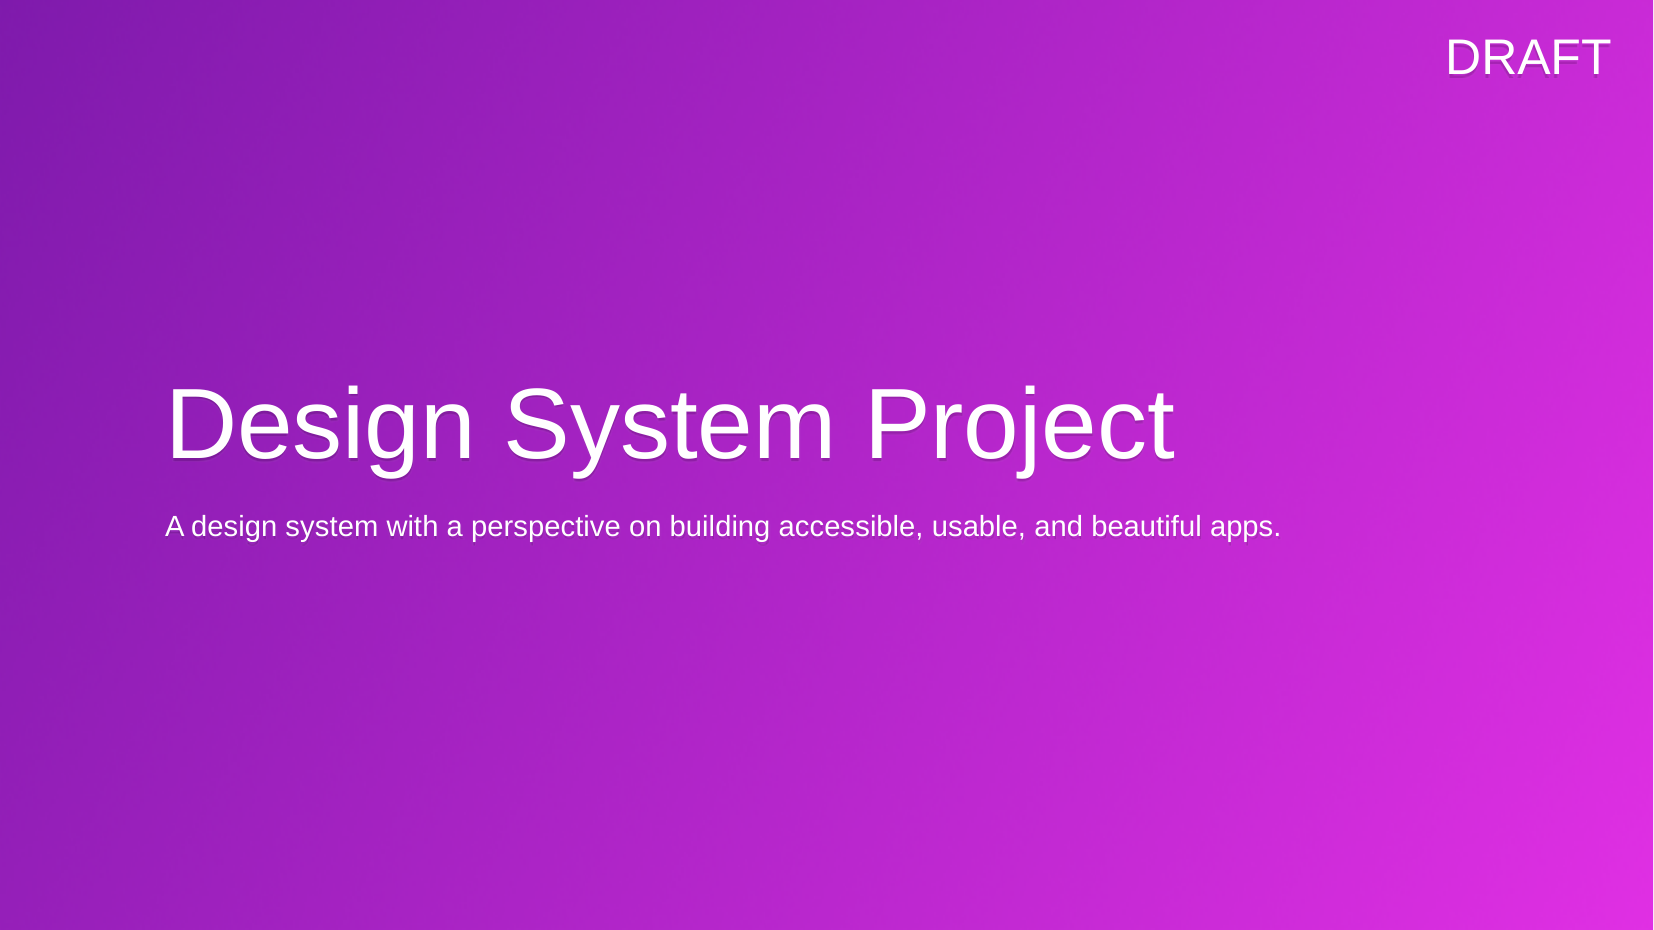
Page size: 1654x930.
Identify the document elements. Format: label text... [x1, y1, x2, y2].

picture [0, 0, 1654, 930]
subtitle Design System Project A design system with a perspective on building accessible, usable, and beautiful apps. [165, 114, 1511, 797]
text_box DRAFT [1445, 0, 1653, 115]
